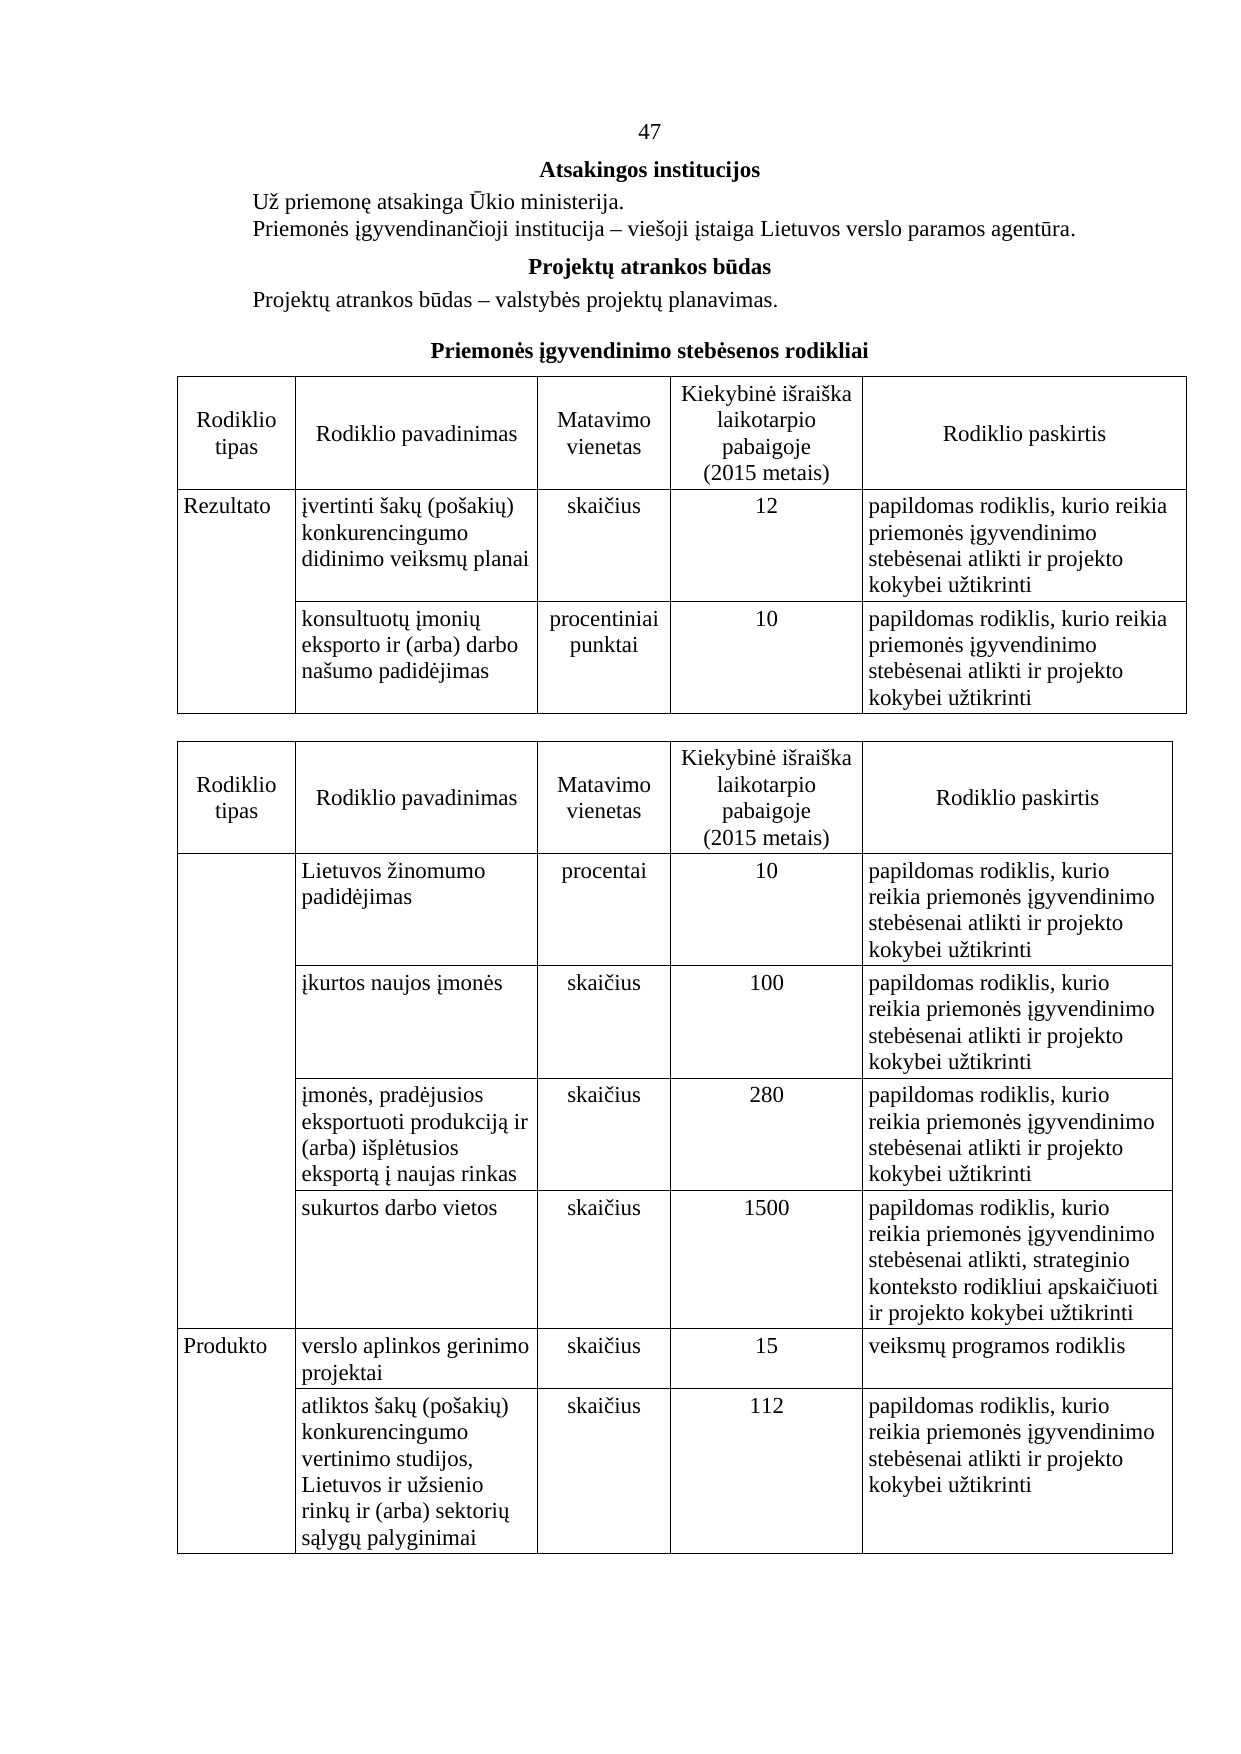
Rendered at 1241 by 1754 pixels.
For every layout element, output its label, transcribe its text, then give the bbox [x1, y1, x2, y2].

table_cell 15 [671, 1329, 862, 1388]
table_cell papildomas rodiklis, kurio reikia priemonės įgyvendinimo stebėsenai atlikti ir projekto kokybei užtikrinti [863, 490, 1186, 601]
table_cell 12 [671, 490, 862, 601]
table_cell [178, 854, 295, 965]
table_cell skaičius [538, 966, 670, 1077]
table_cell įvertinti šakų (pošakių) konkurencingumo didinimo veiksmų planai [296, 490, 537, 601]
table_cell 10 [671, 854, 862, 965]
table_cell procentiniai punktai [538, 602, 670, 713]
table_cell papildomas rodiklis, kurio reikia priemonės įgyvendinimo stebėsenai atlikti ir projekto kokybei užtikrinti [863, 602, 1186, 713]
table_cell skaičius [538, 1329, 670, 1388]
table_header Rodiklio paskirtis [863, 742, 1172, 853]
table_header Rodiklio pavadinimas [296, 377, 537, 488]
table_cell veiksmų programos rodiklis [863, 1329, 1172, 1388]
table_header Rodiklio paskirtis [863, 377, 1186, 488]
table_header Rodiklio pavadinimas [296, 742, 537, 853]
table_cell įkurtos naujos įmonės [296, 966, 537, 1077]
table_cell [178, 601, 295, 713]
table_cell papildomas rodiklis, kurio reikia priemonės įgyvendinimo stebėsenai atlikti ir projekto kokybei užtikrinti [863, 854, 1172, 965]
table_header Rodiklio tipas [178, 742, 295, 853]
table_cell Produkto [178, 1329, 295, 1553]
table_cell papildomas rodiklis, kurio reikia priemonės įgyvendinimo stebėsenai atlikti ir projekto kokybei užtikrinti [863, 1389, 1172, 1553]
text Projektų atrankos būdas – valstybės projektų planavimas. [177, 286, 1122, 312]
table_cell 10 [671, 602, 862, 713]
text Priemonės įgyvendinimo stebėsenos rodikliai [177, 337, 1122, 364]
table_cell 280 [671, 1079, 862, 1190]
table_cell skaičius [538, 1191, 670, 1328]
table_cell įmonės, pradėjusios eksportuoti produkciją ir (arba) išplėtusios eksportą į naujas rinkas [296, 1079, 537, 1190]
table_cell atliktos šakų (pošakių) konkurencingumo vertinimo studijos, Lietuvos ir užsienio rinkų ir (arba) sektorių sąlygų palyginimai [296, 1389, 537, 1553]
table_cell [178, 965, 295, 1077]
table_cell papildomas rodiklis, kurio reikia priemonės įgyvendinimo stebėsenai atlikti ir projekto kokybei užtikrinti [863, 966, 1172, 1077]
table_cell papildomas rodiklis, kurio reikia priemonės įgyvendinimo stebėsenai atlikti, strateginio konteksto rodikliui apskaičiuoti ir projekto kokybei užtikrinti [863, 1191, 1172, 1328]
table_cell [178, 1078, 295, 1190]
text Projektų atrankos būdas [177, 253, 1122, 280]
table_cell 1500 [671, 1191, 862, 1328]
table_cell konsultuotų įmonių eksporto ir (arba) darbo našumo padidėjimas [296, 602, 537, 713]
table_cell papildomas rodiklis, kurio reikia priemonės įgyvendinimo stebėsenai atlikti ir projekto kokybei užtikrinti [863, 1079, 1172, 1190]
table_cell 112 [671, 1389, 862, 1553]
table_cell verslo aplinkos gerinimo projektai [296, 1329, 537, 1388]
table_cell Rezultato [178, 490, 295, 601]
table_cell 100 [671, 966, 862, 1077]
table_cell skaičius [538, 490, 670, 601]
text Už priemonę atsakinga Ūkio ministerija. [177, 188, 1122, 214]
text Atsakingos institucijos [177, 156, 1122, 182]
table_header Kiekybinė išraiška laikotarpio pabaigoje (2015 metais) [671, 377, 862, 488]
table_cell skaičius [538, 1079, 670, 1190]
table_cell sukurtos darbo vietos [296, 1191, 537, 1328]
table_cell skaičius [538, 1389, 670, 1553]
table_header Matavimo vienetas [538, 742, 670, 853]
table_cell [178, 1190, 295, 1328]
table_header Rodiklio tipas [178, 377, 295, 488]
table_cell procentai [538, 854, 670, 965]
table_cell Lietuvos žinomumo padidėjimas [296, 854, 537, 965]
table_header Kiekybinė išraiška laikotarpio pabaigoje (2015 metais) [671, 742, 862, 853]
table_header Matavimo vienetas [538, 377, 670, 488]
text Priemonės įgyvendinančioji institucija – viešoji įstaiga Lietuvos verslo paramos agentūra. [177, 214, 1122, 241]
